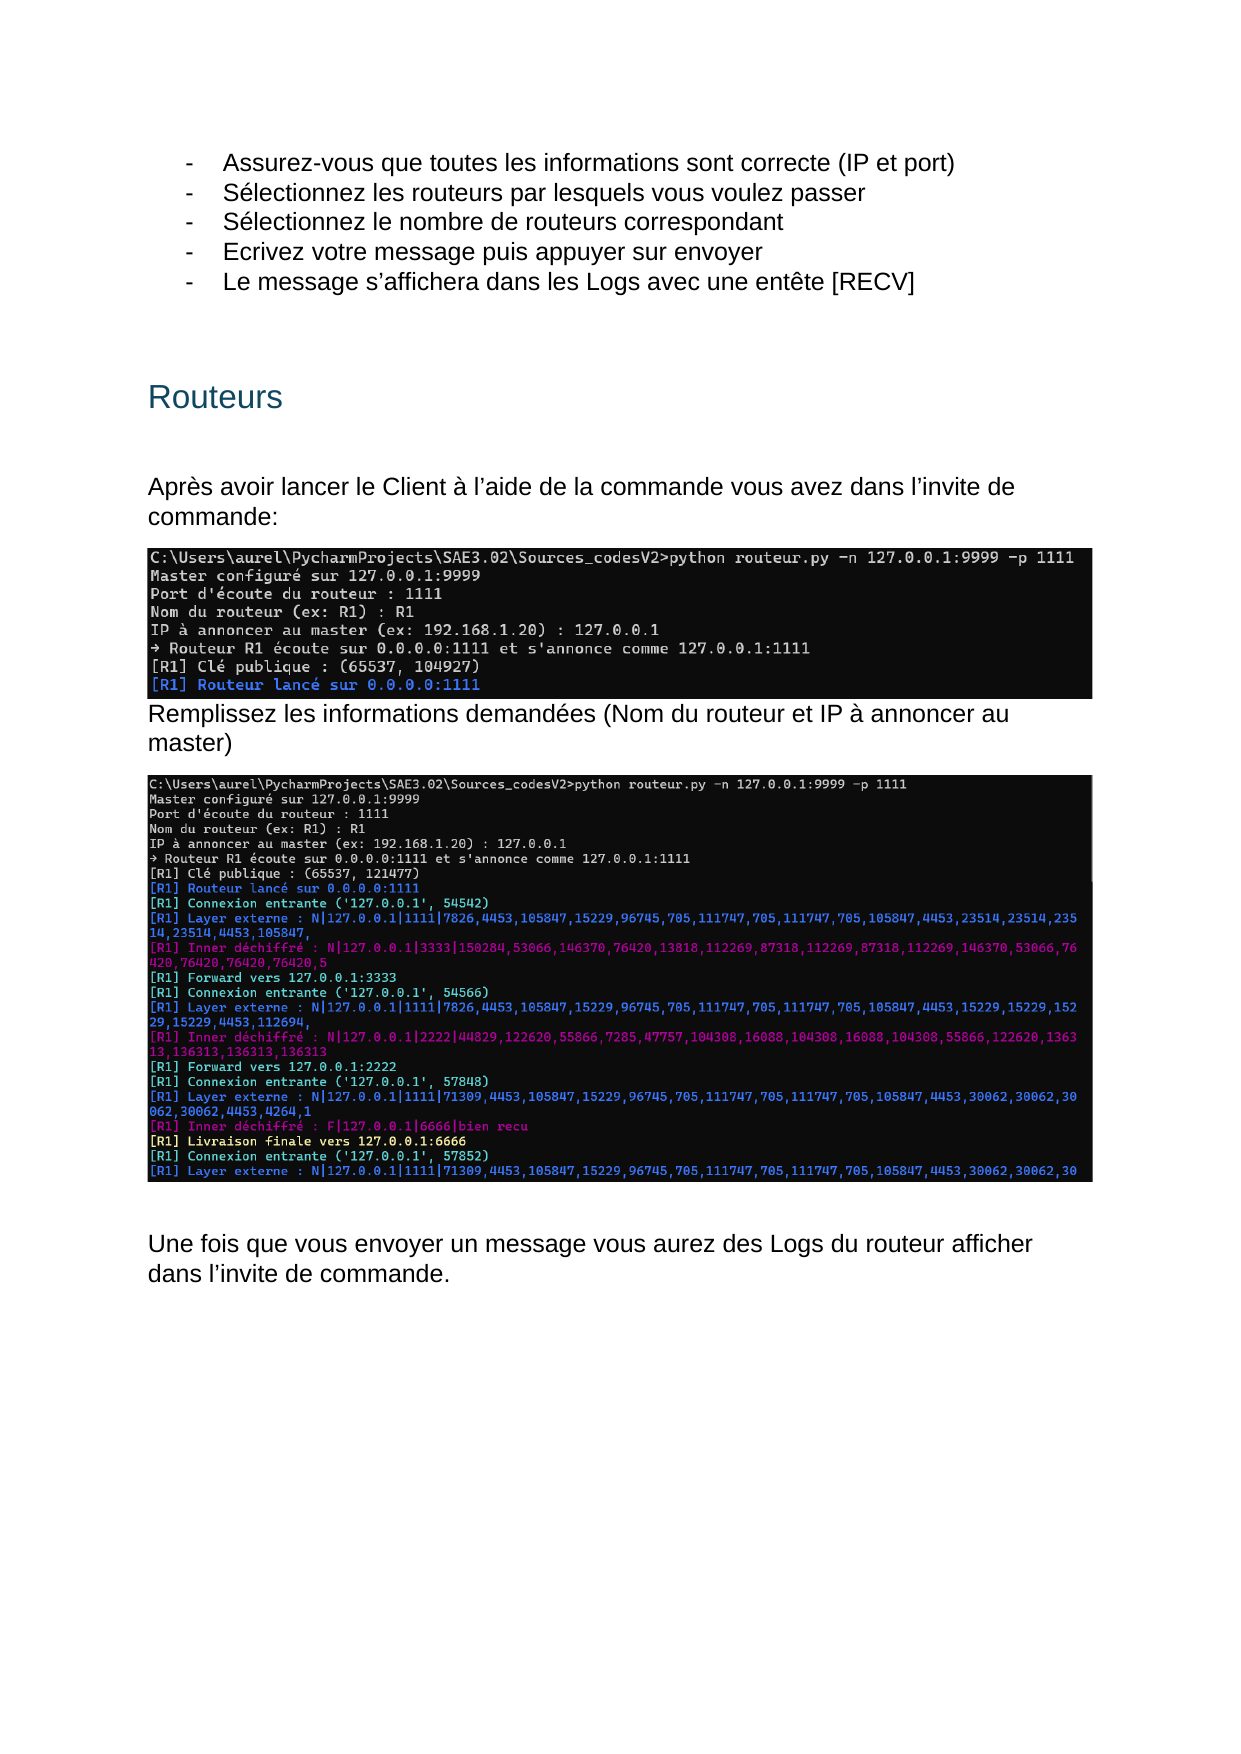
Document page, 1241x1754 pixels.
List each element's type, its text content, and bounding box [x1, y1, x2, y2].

text Une fois que vous envoyer un message vous aurez des Logs du routeur afficher dans l’invite de commande. [148, 1229, 1093, 1287]
text Après avoir lancer le Client à l’aide de la commande vous avez dans l’invite de commande: [148, 472, 1093, 530]
text Remplissez les informations demandées (Nom du routeur et IP à annoncer au master) [148, 699, 1093, 757]
list Sélectionnez les routeurs par lesquels vous voulez passer [185, 177, 1093, 206]
list Ecrivez votre message puis appuyer sur envoyer [185, 237, 1093, 266]
list Sélectionnez le nombre de routeurs correspondant [185, 207, 1093, 236]
subtitle Routeurs [148, 377, 1093, 415]
list Assurez-vous que toutes les informations sont correcte (IP et port) [185, 148, 1093, 176]
list Le message s’affichera dans les Logs avec une entête [RECV] [185, 267, 1093, 296]
